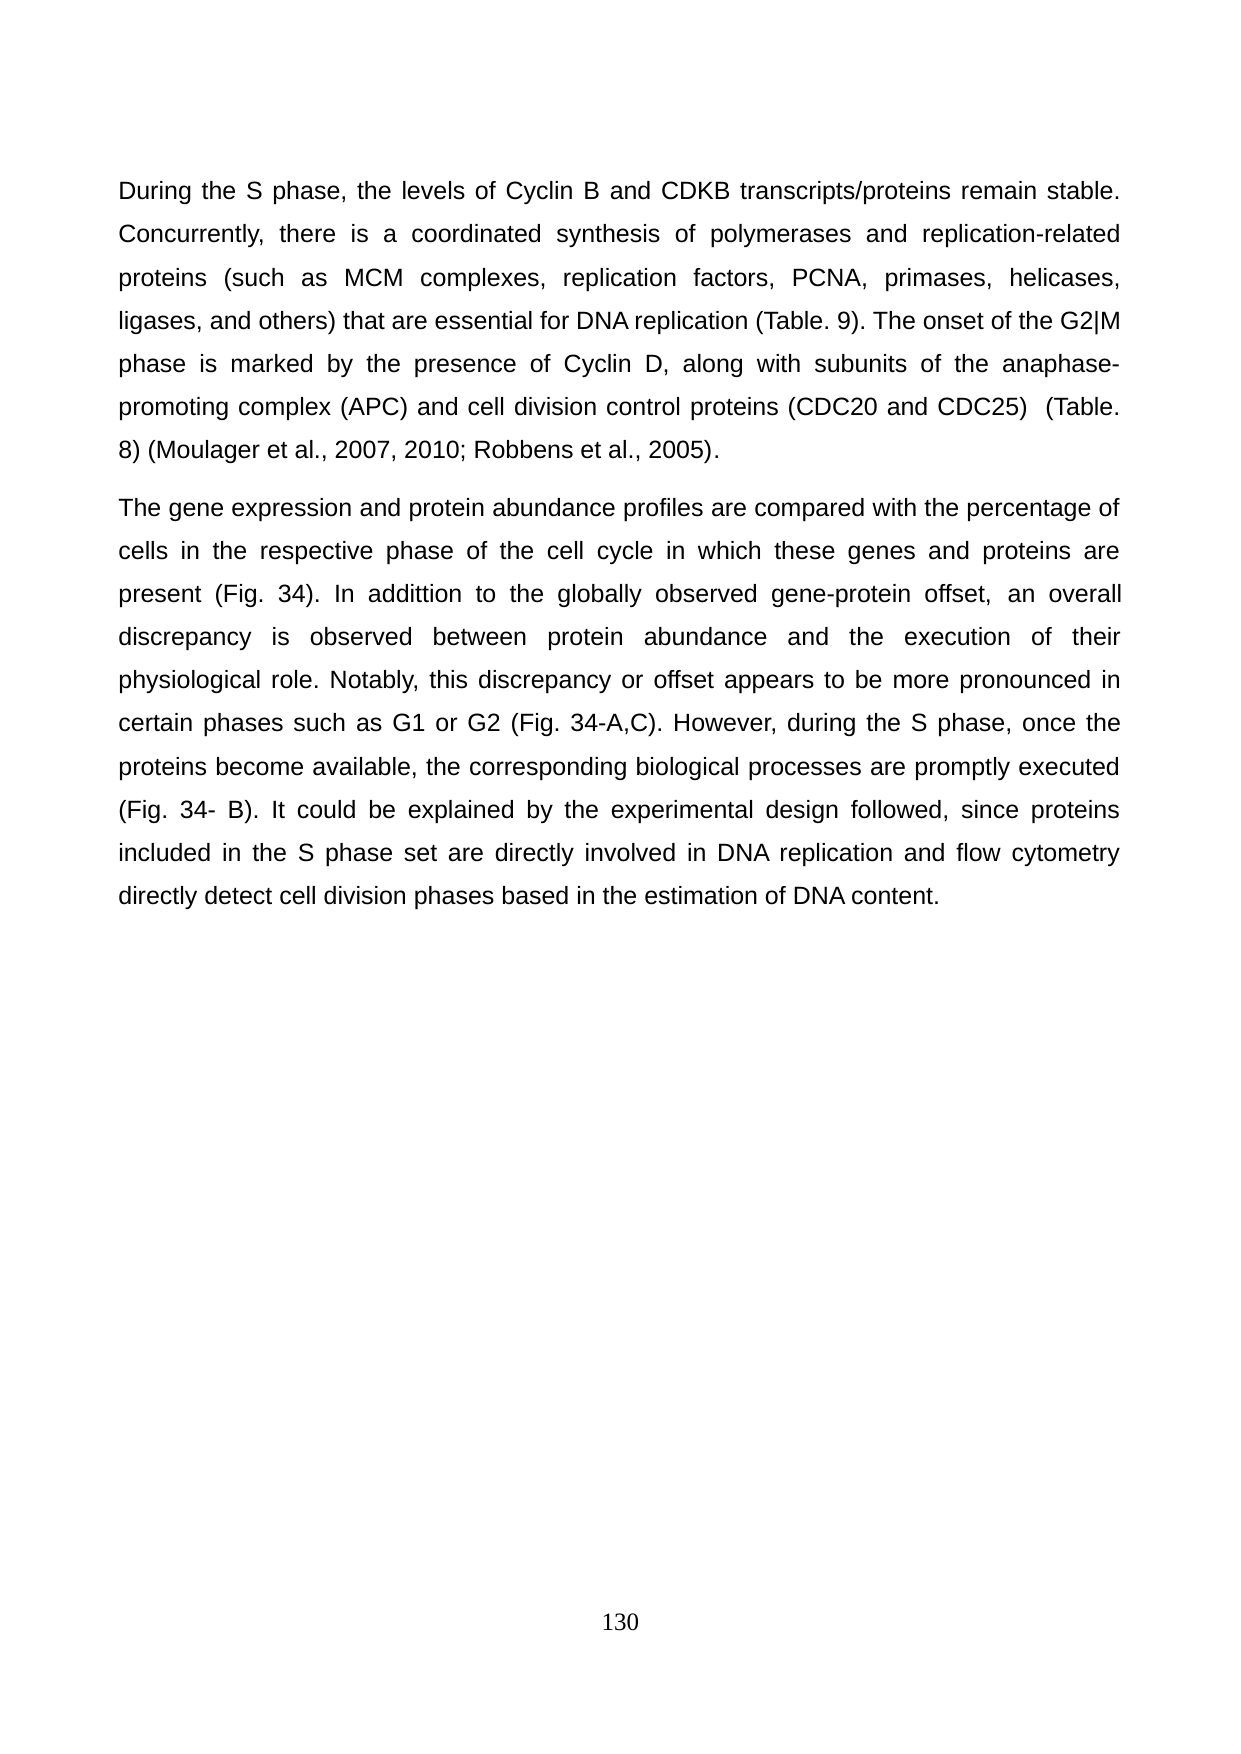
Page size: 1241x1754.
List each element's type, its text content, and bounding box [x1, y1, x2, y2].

text The gene expression and protein abundance profiles are compared with the percentage of cells in the respective phase of the cell cycle in which these genes and proteins are present (Fig. 34). In addittion to the globally observed gene-protein offset, an overall discrepancy is observed between protein abundance and the execution of their physiological role. Notably, this discrepancy or offset appears to be more pronounced in certain phases such as G1 or G2 (Fig. 34-A,C). However, during the S phase, once the proteins become available, the corresponding biological processes are promptly executed (Fig. 34- B). It could be explained by the experimental design followed, since proteins included in the S phase set are directly involved in DNA replication and flow cytometry directly detect cell division phases based in the estimation of DNA content. [118, 493, 1122, 910]
text During the S phase, the levels of Cyclin B and CDKB transcripts/proteins remain stable. Concurrently, there is a coordinated synthesis of polymerases and replication-related proteins (such as MCM complexes, replication factors, PCNA, primases, helicases, ligases, and others) that are essential for DNA replication (Table. 9). The onset of the G2|M phase is marked by the presence of Cyclin D, along with subunits of the anaphase-promoting complex (APC) and cell division control proteins (CDC20 and CDC25) (Table. 8) (Moulager et al., 2007, 2010; Robbens et al., 2005)⁠. [118, 176, 1122, 464]
